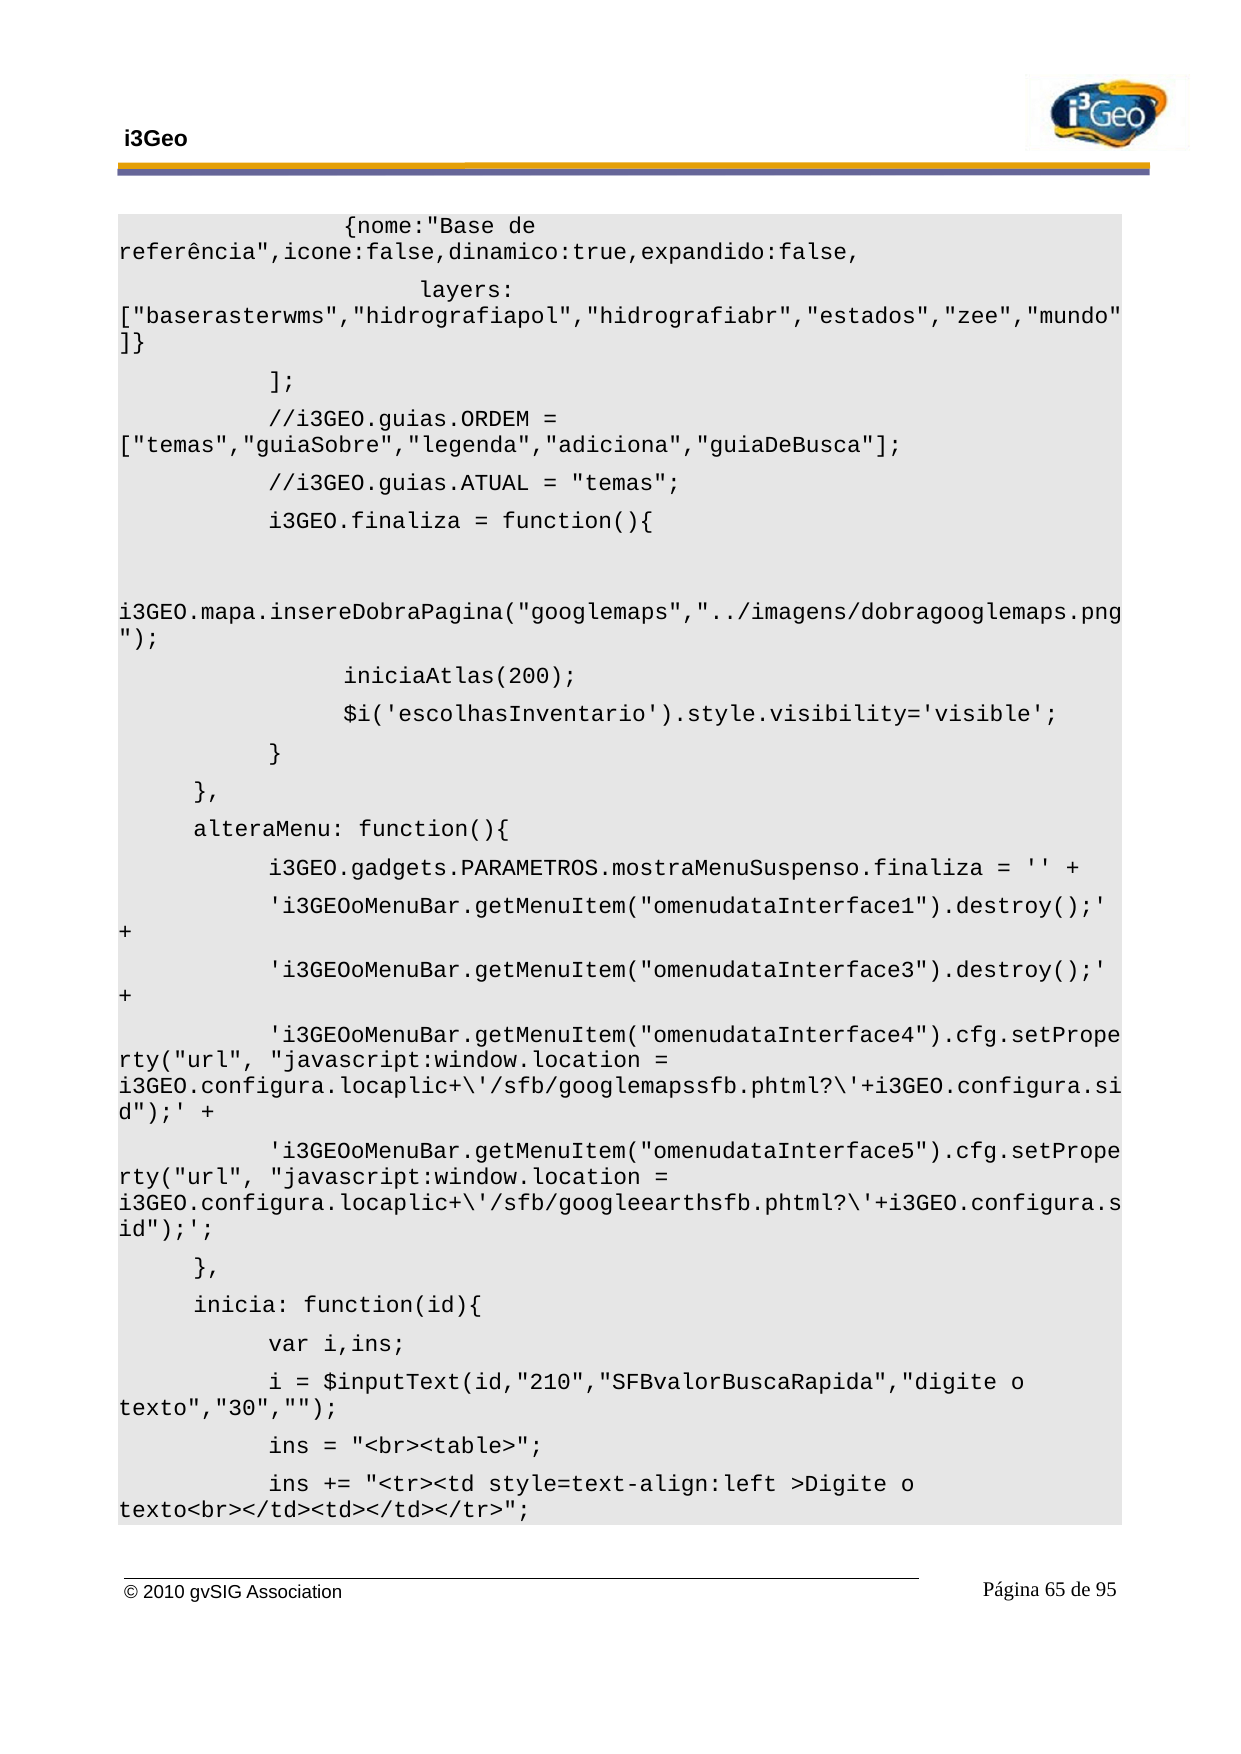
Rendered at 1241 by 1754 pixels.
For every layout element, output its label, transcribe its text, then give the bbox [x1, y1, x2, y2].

text }, [118, 1255, 1122, 1281]
text 'i3GEOoMenuBar.getMenuItem("omenudataInterface4").cfg.setProperty("url", "javascript:window.location = i3GEO.configura.locaplic+\'/sfb/googlemapssfb.phtml?\'+i3GEO.configura.sid");' + [118, 1023, 1122, 1127]
text ins += "<tr><td style=text-align:left >Digite o texto<br></td><td></td></tr>"; [118, 1473, 1122, 1525]
text ]; [118, 369, 1122, 395]
text //i3GEO.guias.ATUAL = "temas"; [118, 472, 1122, 497]
text i3GEO.gadgets.PARAMETROS.mostraMenuSuspenso.finaliza = '' + [118, 856, 1122, 882]
text i3GEO.finaliza = function(){ [118, 510, 1122, 536]
text 'i3GEOoMenuBar.getMenuItem("omenudataInterface5").cfg.setProperty("url", "javascript:window.location = i3GEO.configura.locaplic+\'/sfb/googleearthsfb.phtml?\'+i3GEO.configura.sid");'; [118, 1139, 1122, 1243]
text layers:["baserasterwms","hidrografiapol","hidrografiabr","estados","zee","mundo"]} [118, 279, 1122, 357]
text $i('escolhasInventario').style.visibility='visible'; [118, 703, 1122, 729]
text i = $inputText(id,"210","SFBvalorBuscaRapida","digite o texto","30",""); [118, 1370, 1122, 1422]
text var i,ins; [118, 1332, 1122, 1358]
text } [118, 741, 1122, 767]
picture [1025, 74, 1191, 151]
text //i3GEO.guias.ORDEM = ["temas","guiaSobre","legenda","adiciona","guiaDeBusca"]; [118, 407, 1122, 459]
text 'i3GEOoMenuBar.getMenuItem("omenudataInterface3").destroy();' + [118, 959, 1122, 1011]
text }, [118, 779, 1122, 805]
text alteraMenu: function(){ [118, 818, 1122, 844]
text 'i3GEOoMenuBar.getMenuItem("omenudataInterface1").destroy();' + [118, 894, 1122, 946]
text iniciaAtlas(200); [118, 664, 1122, 690]
text ins = "<br><table>"; [118, 1434, 1122, 1460]
text inicia: function(id){ [118, 1293, 1122, 1319]
text i3GEO.mapa.insereDobraPagina("googlemaps","../imagens/dobragooglemaps.png"); [118, 548, 1122, 652]
text {nome:"Base de referência",icone:false,dinamico:true,expandido:false, [118, 214, 1122, 266]
